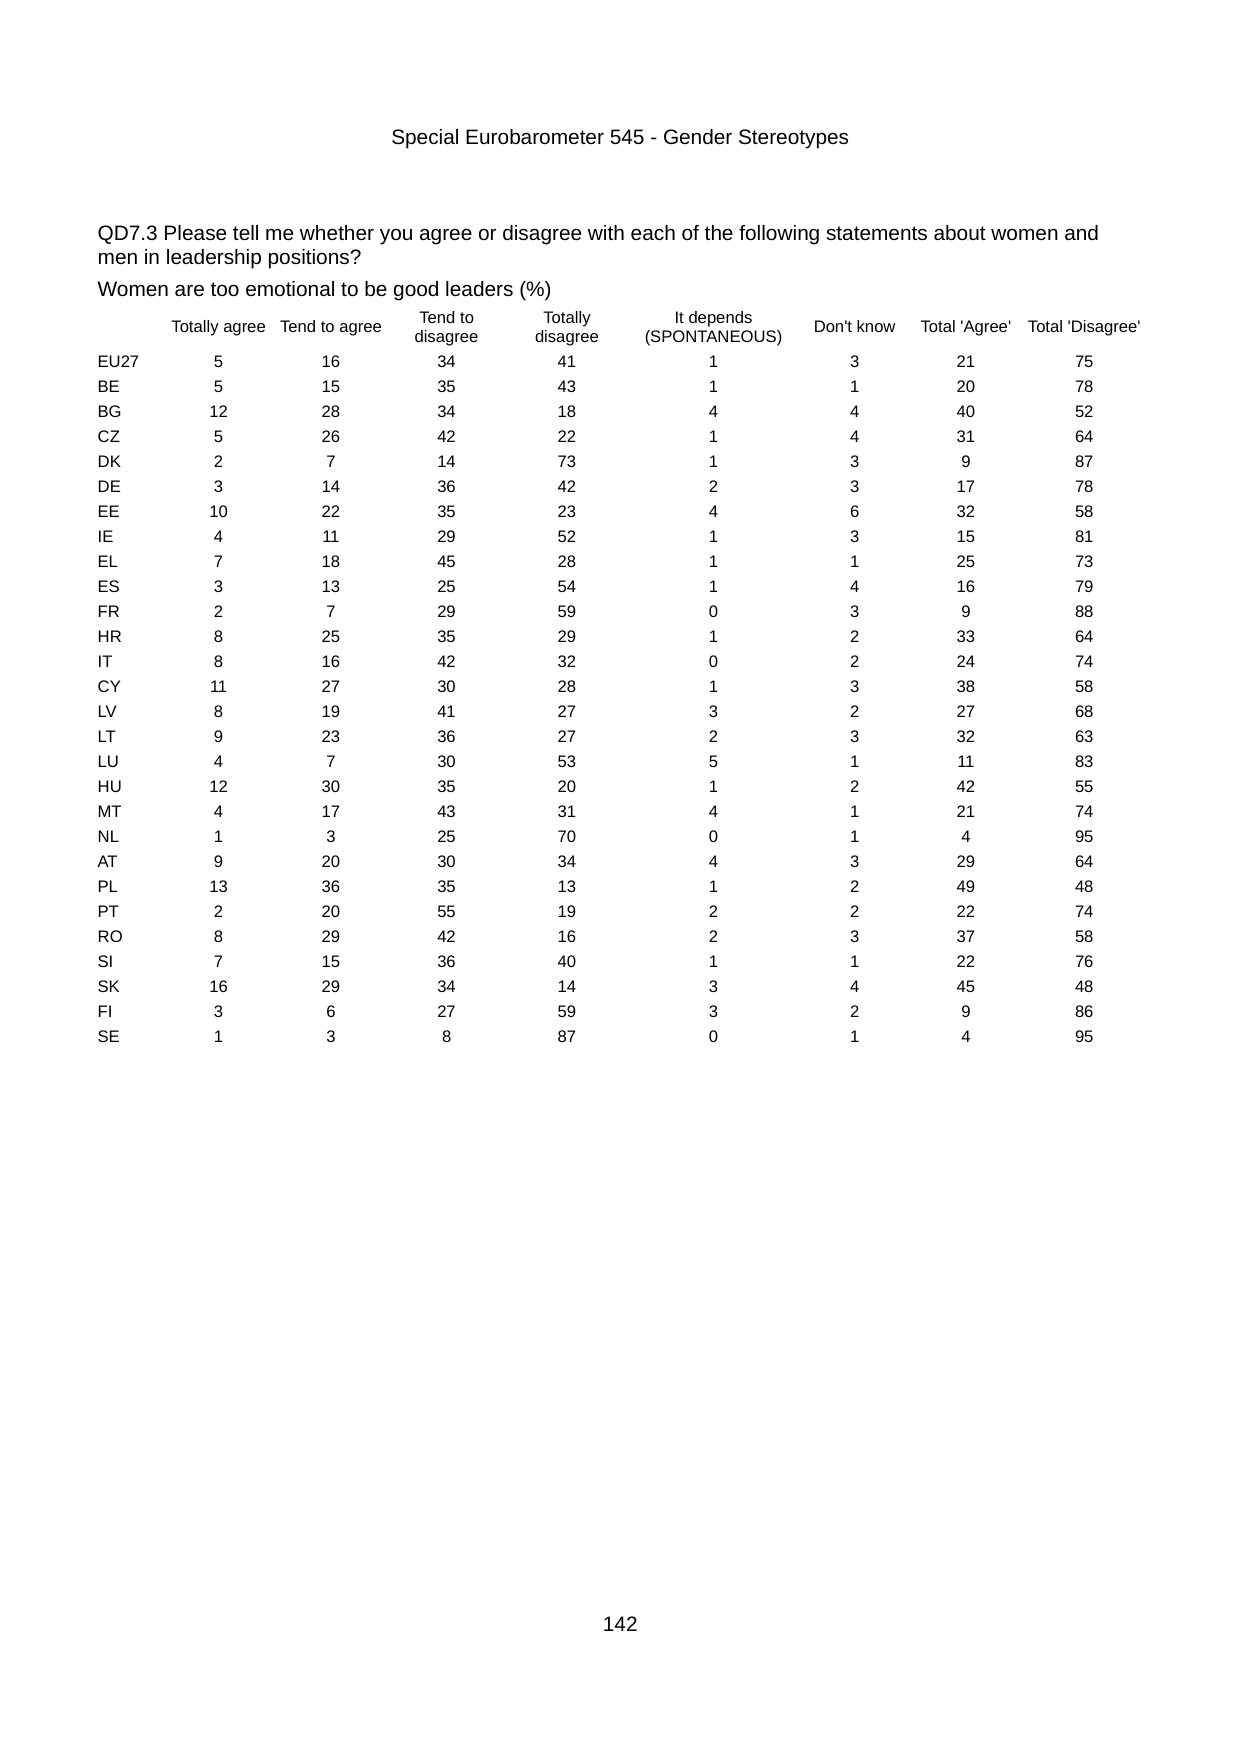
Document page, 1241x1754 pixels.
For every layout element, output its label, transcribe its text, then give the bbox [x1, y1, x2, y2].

table_cell 1 [162, 1024, 275, 1049]
table_cell 76 [1022, 949, 1146, 974]
table_cell 9 [909, 599, 1022, 624]
table_cell 3 [800, 474, 909, 499]
table_cell 13 [275, 574, 386, 599]
table_cell 1 [627, 349, 800, 374]
table_cell 4 [627, 849, 800, 874]
table_cell Totally disagree [507, 305, 627, 349]
table_cell 12 [162, 399, 275, 424]
table_cell 3 [162, 474, 275, 499]
table_cell 45 [909, 974, 1022, 999]
table_cell 1 [800, 824, 909, 849]
table_cell 0 [627, 599, 800, 624]
table_cell 41 [507, 349, 627, 374]
table_cell 8 [162, 924, 275, 949]
table_cell 78 [1022, 474, 1146, 499]
table_cell EE [95, 499, 162, 524]
table_cell 30 [386, 849, 507, 874]
table_cell 42 [909, 774, 1022, 799]
table_cell 3 [162, 999, 275, 1024]
table_cell 5 [162, 349, 275, 374]
table_cell 4 [162, 799, 275, 824]
table_cell NL [95, 824, 162, 849]
table_cell 3 [627, 999, 800, 1024]
table_cell RO [95, 924, 162, 949]
table_cell 30 [386, 749, 507, 774]
table_cell 1 [627, 374, 800, 399]
table_cell 2 [627, 924, 800, 949]
table_cell Total 'Agree' [909, 305, 1022, 349]
table_cell 3 [162, 574, 275, 599]
table_cell FR [95, 599, 162, 624]
table_cell 55 [1022, 774, 1146, 799]
table_cell 4 [909, 1024, 1022, 1049]
table_cell 15 [275, 949, 386, 974]
table_cell 59 [507, 599, 627, 624]
table_cell 32 [909, 499, 1022, 524]
table_cell 27 [386, 999, 507, 1024]
table_cell 30 [386, 674, 507, 699]
table_cell 35 [386, 499, 507, 524]
table_cell SI [95, 949, 162, 974]
table_cell BE [95, 374, 162, 399]
table_cell 58 [1022, 924, 1146, 949]
table_cell 31 [507, 799, 627, 824]
table_cell 75 [1022, 349, 1146, 374]
table_cell Totally agree [162, 305, 275, 349]
table_cell 25 [275, 624, 386, 649]
table_cell 7 [162, 949, 275, 974]
table_cell 9 [909, 999, 1022, 1024]
table_cell 3 [800, 599, 909, 624]
table_cell 16 [507, 924, 627, 949]
table_cell 2 [800, 774, 909, 799]
table_cell 1 [800, 549, 909, 574]
table_cell 40 [507, 949, 627, 974]
table_cell 34 [507, 849, 627, 874]
table_cell 31 [909, 424, 1022, 449]
table_cell 34 [386, 399, 507, 424]
table_cell 27 [507, 699, 627, 724]
table_cell LT [95, 724, 162, 749]
table_cell ES [95, 574, 162, 599]
table_cell 16 [909, 574, 1022, 599]
table_cell 27 [909, 699, 1022, 724]
table_cell 2 [800, 649, 909, 674]
table_cell 19 [507, 899, 627, 924]
table_cell 52 [507, 524, 627, 549]
table_cell 41 [386, 699, 507, 724]
table_cell 0 [627, 824, 800, 849]
table_cell CY [95, 674, 162, 699]
table_cell 3 [800, 349, 909, 374]
table_cell 55 [386, 899, 507, 924]
table_cell 1 [627, 624, 800, 649]
table_cell 36 [275, 874, 386, 899]
table_cell 70 [507, 824, 627, 849]
table_cell 9 [162, 724, 275, 749]
table_header QD7.3 Please tell me whether you agree or disagree with each of the following statements about women and men in leadership positions? [95, 217, 1146, 272]
table_cell 1 [627, 524, 800, 549]
table_cell 4 [800, 424, 909, 449]
table_cell 43 [507, 374, 627, 399]
table_cell 22 [507, 424, 627, 449]
table_cell 29 [386, 599, 507, 624]
table_cell IE [95, 524, 162, 549]
table_cell 42 [386, 649, 507, 674]
table_cell 32 [909, 724, 1022, 749]
table_cell 11 [162, 674, 275, 699]
table_cell 38 [909, 674, 1022, 699]
table_cell 1 [627, 674, 800, 699]
table_cell 3 [800, 524, 909, 549]
table_cell 22 [275, 499, 386, 524]
table_cell 25 [909, 549, 1022, 574]
table_cell 35 [386, 624, 507, 649]
table_cell 2 [162, 449, 275, 474]
table_cell 25 [386, 574, 507, 599]
table_cell 87 [1022, 449, 1146, 474]
table_cell 8 [162, 699, 275, 724]
table_cell 53 [507, 749, 627, 774]
table_cell 29 [386, 524, 507, 549]
table_cell 59 [507, 999, 627, 1024]
table_cell 14 [275, 474, 386, 499]
table_cell 17 [275, 799, 386, 824]
table_cell 5 [627, 749, 800, 774]
table_cell 78 [1022, 374, 1146, 399]
table_cell 7 [275, 749, 386, 774]
table_cell 6 [275, 999, 386, 1024]
table_cell 7 [162, 549, 275, 574]
table_cell 29 [507, 624, 627, 649]
table_cell 95 [1022, 1024, 1146, 1049]
table_cell 42 [386, 424, 507, 449]
table_cell 36 [386, 724, 507, 749]
table_cell EU27 [95, 349, 162, 374]
table_cell 23 [507, 499, 627, 524]
table_cell 87 [507, 1024, 627, 1049]
table_cell 34 [386, 974, 507, 999]
table_cell 5 [162, 374, 275, 399]
table_cell MT [95, 799, 162, 824]
table_cell 3 [275, 1024, 386, 1049]
table_cell 52 [1022, 399, 1146, 424]
table_cell 7 [275, 449, 386, 474]
table_cell 58 [1022, 499, 1146, 524]
table_cell 28 [507, 549, 627, 574]
table_cell 79 [1022, 574, 1146, 599]
table_cell 29 [275, 924, 386, 949]
table_cell 42 [386, 924, 507, 949]
table_cell 13 [507, 874, 627, 899]
table_cell 20 [275, 849, 386, 874]
table_cell 30 [275, 774, 386, 799]
table_cell 28 [275, 399, 386, 424]
table_cell 1 [627, 774, 800, 799]
table_cell 18 [507, 399, 627, 424]
table_cell 27 [507, 724, 627, 749]
table_cell 74 [1022, 799, 1146, 824]
table_cell 48 [1022, 874, 1146, 899]
table_cell SK [95, 974, 162, 999]
table_cell 2 [627, 899, 800, 924]
table_cell 37 [909, 924, 1022, 949]
table_cell 49 [909, 874, 1022, 899]
table_cell 24 [909, 649, 1022, 674]
table_cell 2 [800, 999, 909, 1024]
table_cell HU [95, 774, 162, 799]
table_cell 73 [1022, 549, 1146, 574]
table_cell 4 [627, 799, 800, 824]
table_cell CZ [95, 424, 162, 449]
table_cell IT [95, 649, 162, 674]
table_cell 73 [507, 449, 627, 474]
table_cell 3 [800, 449, 909, 474]
table_cell DK [95, 449, 162, 474]
table_cell Tend to disagree [386, 305, 507, 349]
table_cell 35 [386, 774, 507, 799]
table_cell 16 [162, 974, 275, 999]
table_cell 2 [627, 724, 800, 749]
table_cell 83 [1022, 749, 1146, 774]
table_cell 2 [162, 599, 275, 624]
table_cell BG [95, 399, 162, 424]
table_cell 28 [507, 674, 627, 699]
table_cell 35 [386, 374, 507, 399]
table_cell 36 [386, 949, 507, 974]
table_cell 33 [909, 624, 1022, 649]
table_cell 81 [1022, 524, 1146, 549]
table_cell 74 [1022, 649, 1146, 674]
table_cell 64 [1022, 424, 1146, 449]
table_cell 4 [909, 824, 1022, 849]
table_cell 29 [275, 974, 386, 999]
table_cell 20 [275, 899, 386, 924]
table_cell 22 [909, 899, 1022, 924]
table_cell 2 [162, 899, 275, 924]
table_cell 8 [162, 624, 275, 649]
table_cell 1 [800, 749, 909, 774]
table_cell 32 [507, 649, 627, 674]
table_cell 14 [386, 449, 507, 474]
table_cell 20 [909, 374, 1022, 399]
table_cell 3 [800, 924, 909, 949]
table_cell 95 [1022, 824, 1146, 849]
table_cell 64 [1022, 849, 1146, 874]
table_cell 4 [800, 574, 909, 599]
table_cell 48 [1022, 974, 1146, 999]
table_cell 29 [909, 849, 1022, 874]
table_cell 2 [800, 899, 909, 924]
table_cell 9 [909, 449, 1022, 474]
table_cell 1 [800, 799, 909, 824]
table_cell HR [95, 624, 162, 649]
table_cell Women are too emotional to be good leaders (%) [95, 273, 1146, 305]
table_cell 1 [627, 549, 800, 574]
table_cell Don't know [800, 305, 909, 349]
table_cell LV [95, 699, 162, 724]
table_cell 8 [162, 649, 275, 674]
table_cell 7 [275, 599, 386, 624]
table_cell 4 [800, 399, 909, 424]
table_cell 64 [1022, 624, 1146, 649]
table_cell 42 [507, 474, 627, 499]
table_cell 1 [627, 449, 800, 474]
table_cell 4 [627, 499, 800, 524]
table_cell 3 [627, 699, 800, 724]
table_cell FI [95, 999, 162, 1024]
table_cell 74 [1022, 899, 1146, 924]
table_cell 12 [162, 774, 275, 799]
table_cell 11 [275, 524, 386, 549]
table_cell 26 [275, 424, 386, 449]
table_cell 16 [275, 349, 386, 374]
table_cell 18 [275, 549, 386, 574]
table_cell 4 [800, 974, 909, 999]
table_cell 8 [386, 1024, 507, 1049]
table_cell 68 [1022, 699, 1146, 724]
table_cell LU [95, 749, 162, 774]
table_cell 1 [627, 574, 800, 599]
table_cell 63 [1022, 724, 1146, 749]
table_cell 40 [909, 399, 1022, 424]
table_cell 23 [275, 724, 386, 749]
table_cell 21 [909, 799, 1022, 824]
table_cell 21 [909, 349, 1022, 374]
table_cell EL [95, 549, 162, 574]
table_cell 27 [275, 674, 386, 699]
table_cell 0 [627, 1024, 800, 1049]
table_cell It depends (SPONTANEOUS) [627, 305, 800, 349]
table_cell 1 [627, 424, 800, 449]
table_cell 3 [627, 974, 800, 999]
table_cell AT [95, 849, 162, 874]
table_cell 6 [800, 499, 909, 524]
table_cell 4 [162, 749, 275, 774]
table_cell 0 [627, 649, 800, 674]
table_cell Tend to agree [275, 305, 386, 349]
table_cell 58 [1022, 674, 1146, 699]
table_cell 3 [800, 849, 909, 874]
table_cell 9 [162, 849, 275, 874]
table_cell 17 [909, 474, 1022, 499]
table_cell 15 [909, 524, 1022, 549]
table_cell 4 [627, 399, 800, 424]
table_cell 2 [800, 874, 909, 899]
table_cell 3 [800, 724, 909, 749]
table_cell 54 [507, 574, 627, 599]
table_cell 43 [386, 799, 507, 824]
table_cell 13 [162, 874, 275, 899]
table_cell 2 [627, 474, 800, 499]
table_cell 1 [800, 374, 909, 399]
table_cell 88 [1022, 599, 1146, 624]
table_cell 1 [800, 1024, 909, 1049]
table_cell 1 [800, 949, 909, 974]
table_cell 2 [800, 699, 909, 724]
table_cell PT [95, 899, 162, 924]
table_cell 1 [627, 874, 800, 899]
table_cell 1 [627, 949, 800, 974]
table_cell SE [95, 1024, 162, 1049]
table_cell Total 'Disagree' [1022, 305, 1146, 349]
table_cell 36 [386, 474, 507, 499]
table_cell 25 [386, 824, 507, 849]
table_cell 86 [1022, 999, 1146, 1024]
table_cell 34 [386, 349, 507, 374]
table_cell 20 [507, 774, 627, 799]
table_cell 15 [275, 374, 386, 399]
table_cell 14 [507, 974, 627, 999]
table_cell 3 [275, 824, 386, 849]
table_cell PL [95, 874, 162, 899]
table_cell 3 [800, 674, 909, 699]
table_cell 19 [275, 699, 386, 724]
table_cell 1 [162, 824, 275, 849]
table_cell 16 [275, 649, 386, 674]
table_cell [95, 305, 162, 349]
table_cell 2 [800, 624, 909, 649]
table_cell 35 [386, 874, 507, 899]
table_cell 11 [909, 749, 1022, 774]
table_cell DE [95, 474, 162, 499]
table_cell 5 [162, 424, 275, 449]
table_cell 10 [162, 499, 275, 524]
table_cell 45 [386, 549, 507, 574]
table_cell 4 [162, 524, 275, 549]
table_cell 22 [909, 949, 1022, 974]
